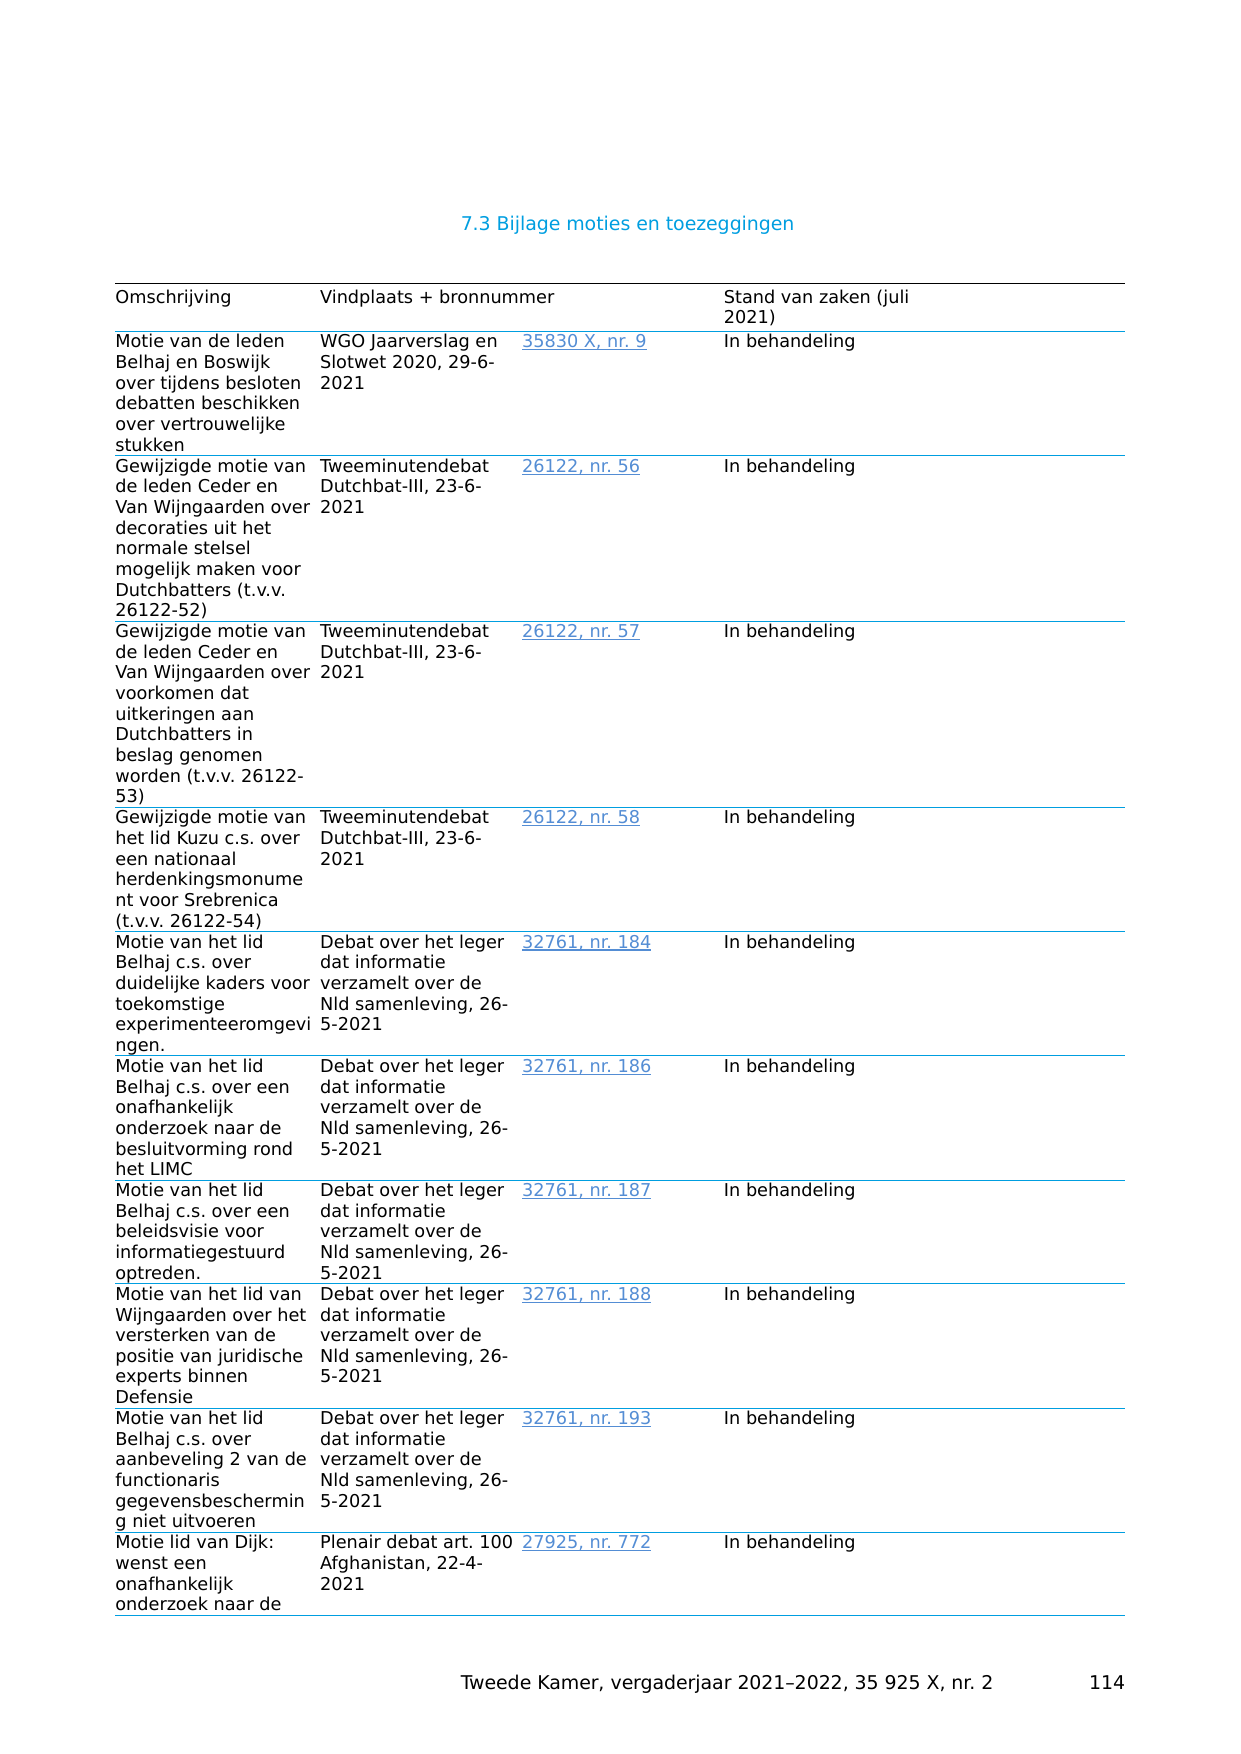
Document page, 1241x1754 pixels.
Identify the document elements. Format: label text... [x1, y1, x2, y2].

table_cell [923, 1533, 1125, 1615]
table_cell Plenair debat art. 100 Afghanistan, 22-4-2021 [317, 1533, 519, 1615]
table_cell Debat over het leger dat informatie verzamelt over de Nld samenleving, 26-5-2021 [317, 1181, 519, 1283]
table_cell In behandeling [721, 622, 923, 807]
table_cell 32761, nr. 187 [519, 1181, 721, 1283]
table_cell ​Motie van het lid Belhaj c.s. over een onafhankelijk onderzoek naar de besluitvorming rond het LIMC [115, 1056, 317, 1180]
table_cell Tweeminutendebat Dutchbat-III, 23-6-2021 [317, 622, 519, 807]
table_cell [923, 456, 1125, 621]
table_cell [923, 284, 1125, 331]
table_cell Omschrijving [115, 284, 317, 331]
table_cell [923, 932, 1125, 1055]
table_cell ​Gewijzigde motie van de leden Ceder en Van Wijngaarden over voorkomen dat uitkeringen aan Dutchbatters in beslag genomen worden (t.v.v. 26122-53) [115, 622, 317, 807]
table_cell Debat over het leger dat informatie verzamelt over de Nld samenleving, 26-5-2021 [317, 1284, 519, 1408]
table_cell ​Gewijzigde motie van het lid Kuzu c.s. over een nationaal herdenkingsmonument voor Srebrenica (t.v.v. 26122-54) [115, 808, 317, 931]
table_cell 32761, nr. 184 [519, 932, 721, 1055]
table_cell Tweeminutendebat Dutchbat-III, 23-6-2021 [317, 456, 519, 621]
table_cell [923, 808, 1125, 931]
table_cell 32761, nr. 193 [519, 1409, 721, 1532]
title 7.3 Bijlage moties en toezeggingen [461, 213, 1125, 235]
table_cell ​Motie van het lid Belhaj c.s. over aanbeveling 2 van de functionaris gegevensbescherming niet uitvoeren [115, 1409, 317, 1532]
table_cell [923, 1056, 1125, 1180]
table_cell 26122, nr. 58 [519, 808, 721, 931]
table_cell 32761, nr. 186 [519, 1056, 721, 1180]
table_cell Debat over het leger dat informatie verzamelt over de Nld samenleving, 26-5-2021 [317, 932, 519, 1055]
table_cell Motie van het lid Belhaj c.s. over een beleidsvisie voor informatiegestuurd optreden.​ [115, 1181, 317, 1283]
table_cell Debat over het leger dat informatie verzamelt over de Nld samenleving, 26-5-2021 [317, 1056, 519, 1180]
table_cell Vindplaats + bronnummer [317, 284, 721, 331]
table_cell In behandeling [721, 332, 923, 455]
table_cell 35830 X, nr. 9 [519, 332, 721, 455]
table_cell 26122, nr. 57 [519, 622, 721, 807]
table_cell Stand van zaken (juli 2021) [721, 284, 923, 331]
table_cell 32761, nr. 188 [519, 1284, 721, 1408]
table_cell In behandeling [721, 1284, 923, 1408]
table_cell In behandeling [721, 932, 923, 1055]
table_cell In behandeling [721, 1533, 923, 1615]
table_cell 26122, nr. 56 [519, 456, 721, 621]
table_cell ​Motie lid van Dijk: wenst een onafhankelijk onderzoek naar de [115, 1533, 317, 1615]
table_cell ​Gewijzigde motie van de leden Ceder en Van Wijngaarden over decoraties uit het normale stelsel mogelijk maken voor Dutchbatters (t.v.v. 26122-52) [115, 456, 317, 621]
table_cell [923, 1284, 1125, 1408]
table_header Tabel 52 Door de Staten-Generaal aanvaarde moties [115, 258, 1125, 283]
table_cell ​Motie van de leden Belhaj en Boswijk over tijdens besloten debatten beschikken over vertrouwelijke stukken [115, 332, 317, 455]
table_cell In behandeling [721, 1409, 923, 1532]
table_cell In behandeling [721, 1056, 923, 1180]
table_cell 27925, nr. 772 [519, 1533, 721, 1615]
table_cell Tweeminutendebat Dutchbat-III, 23-6-2021 [317, 808, 519, 931]
table_cell Debat over het leger dat informatie verzamelt over de Nld samenleving, 26-5-2021 [317, 1409, 519, 1532]
table_cell In behandeling [721, 1181, 923, 1283]
table_cell [923, 332, 1125, 455]
table_cell ​Motie van het lid Belhaj c.s. over duidelijke kaders voor toekomstige experimenteeromgevingen. [115, 932, 317, 1055]
table_cell [923, 1409, 1125, 1532]
table_cell [923, 1181, 1125, 1283]
table_cell In behandeling [721, 456, 923, 621]
table_cell ​Motie van het lid van Wijngaarden over het versterken van de positie van juridische experts binnen Defensie [115, 1284, 317, 1408]
table_cell In behandeling [721, 808, 923, 931]
table_cell [923, 622, 1125, 807]
table_cell WGO Jaarverslag en Slotwet 2020, 29-6-2021 [317, 332, 519, 455]
